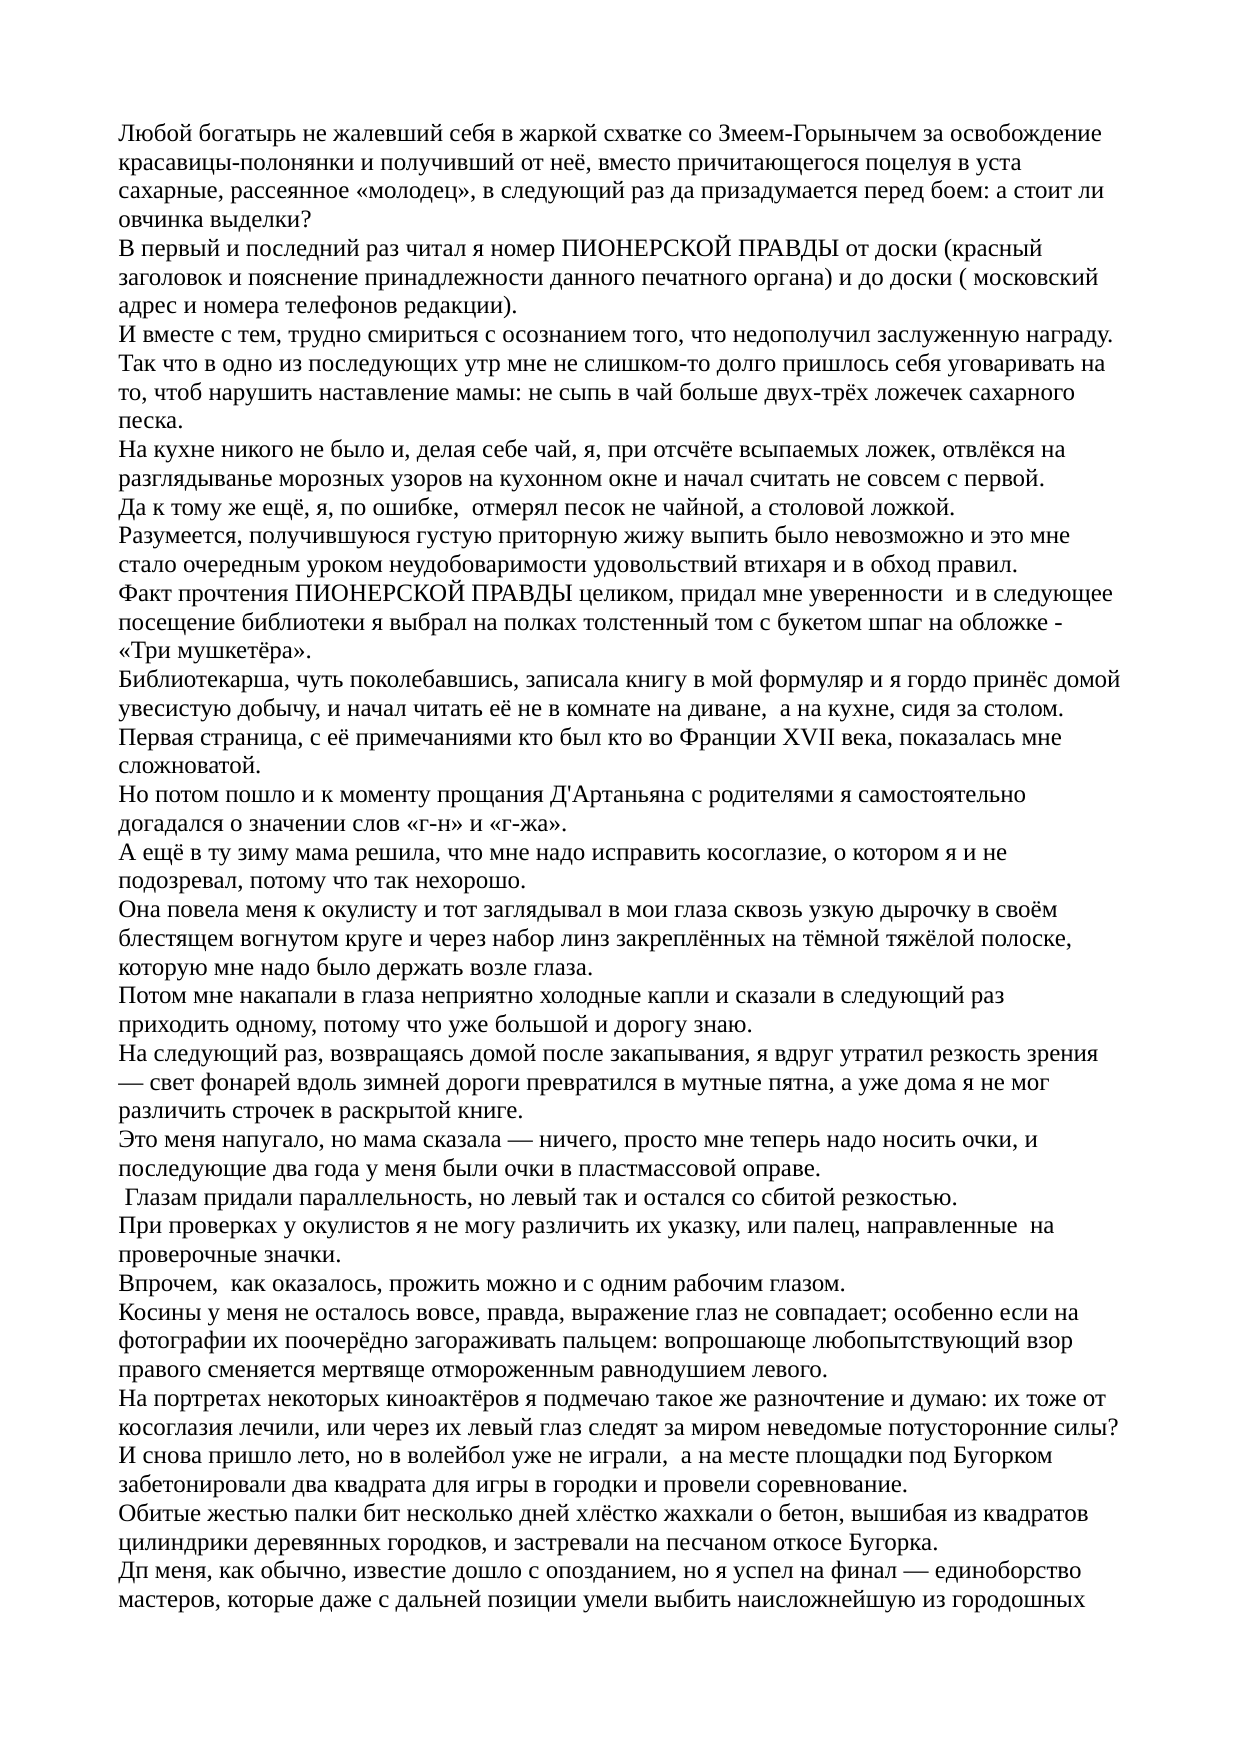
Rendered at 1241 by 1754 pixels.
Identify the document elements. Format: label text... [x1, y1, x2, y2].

text На портретах некоторых киноактёров я подмечаю такое же разночтение и думаю: их тоже от косоглазия лечили, или через их левый глаз следят за миром неведомые потусторонние силы? [118, 1383, 1122, 1441]
text Любой богатырь не жалевший себя в жаркой схватке со Змеем-Горынычем за освобождение красавицы-полонянки и получивший от неё, вместо причитающегося поцелуя в уста сахарные, рассеянное «молодец», в следующий раз да призадумается перед боем: а стоит ли овчинка выделки? [118, 118, 1122, 233]
text Это меня напугало, но мама сказала — ничего, просто мне теперь надо носить очки, и последующие два года у меня были очки в пластмассовой оправе. [118, 1124, 1122, 1182]
text Впрочем, как оказалось, прожить можно и с одним рабочим глазом. [118, 1268, 1122, 1297]
text Потом мне накапали в глаза неприятно холодные капли и сказали в следующий раз приходить одному, потому что уже большой и дорогу знаю. [118, 981, 1122, 1038]
text Первая страница, с её примечаниями кто был кто во Франции XVII века, показалась мне сложноватой. [118, 722, 1122, 779]
text Она повела меня к окулисту и тот заглядывал в мои глаза сквозь узкую дырочку в своём блестящем вогнутом круге и через набор линз закреплённых на тёмной тяжёлой полоске, которую мне надо было держать возле глаза. [118, 894, 1122, 981]
text Разумеется, получившуюся густую приторную жижу выпить было невозможно и это мне стало очередным уроком неудобоваримости удовольствий втихаря и в обход правил. [118, 521, 1122, 578]
text Да к тому же ещё, я, по ошибке, отмерял песок не чайной, а столовой ложкой. [118, 492, 1122, 521]
text Глазам придали параллельность, но левый так и остался со сбитой резкостью. [118, 1182, 1122, 1211]
text И вместе с тем, трудно смириться с осознанием того, что недополучил заслуженную награду. [118, 319, 1122, 348]
text Но потом пошло и к моменту прощания Д'Aртаньяна с родителями я самостоятельно догадался о значении слов «г-н» и «г-жа». [118, 779, 1122, 837]
text На кухне никого не было и, делая себе чай, я, при отсчёте всыпаемых ложек, отвлёкся на разглядыванье морозных узоров на кухонном окне и начал считать не совсем с первой. [118, 434, 1122, 492]
text Так что в одно из последующих утр мне не слишком-то долго пришлось себя уговаривать на то, чтоб нарушить наставление мамы: не сыпь в чай больше двух-трёх ложечек сахарного песка. [118, 348, 1122, 434]
text Обитые жестью палки бит несколько дней хлёстко жахкали о бетон, вышибая из квадратов цилиндрики деревянных городков, и застревали на песчаном откосе Бугорка. [118, 1498, 1122, 1556]
text При проверках у окулистов я не могу различить их указку, или палец, направленные на проверочные значки. [118, 1211, 1122, 1268]
text Факт прочтения ПИОНЕРСКОЙ ПРАВДЫ целиком, придал мне уверенности и в следующее посещение библиотеки я выбрал на полках толстенный том с букетом шпаг на обложке - «Три мушкетёра». [118, 578, 1122, 664]
text Косины у меня не осталось вовсе, правда, выражение глаз не совпадает; особенно если на фотографии их поочерёдно загораживать пальцем: вопрошающе любопытствующий взор правого сменяется мертвяще отмороженным равнодушием левого. [118, 1297, 1122, 1383]
text На следующий раз, возвращаясь домой после закапывания, я вдруг утратил резкость зрения — свет фонарей вдоль зимней дороги превратился в мутные пятна, а уже дома я не мог различить строчек в раскрытой книге. [118, 1038, 1122, 1124]
text Дп меня, как обычно, известие дошло с опозданием, но я успел на финал — единоборство мастеров, которые даже с дальней позиции умели выбить наисложнейшую из городошных [118, 1556, 1122, 1613]
text И снова пришло лето, но в волейбол уже не играли, а на месте площадки под Бугорком забетонировали два квадрата для игры в городки и провели соревнование. [118, 1441, 1122, 1498]
text А ещё в ту зиму мама решила, что мне надо исправить косоглазие, о котором я и не подозревал, потому что так нехорошо. [118, 837, 1122, 894]
text Библиотекарша, чуть поколебавшись, записала книгу в мой формуляр и я гордо принёс домой увесистую добычу, и начал читать её не в комнате на диване, а на кухне, сидя за столом. [118, 664, 1122, 722]
text В первый и последний раз читал я номер ПИОНЕРСКОЙ ПРАВДЫ от доски (красный заголовок и пояснение принадлежности данного печатного органа) и до доски ( московский адрес и номера телефонов редакции). [118, 233, 1122, 319]
